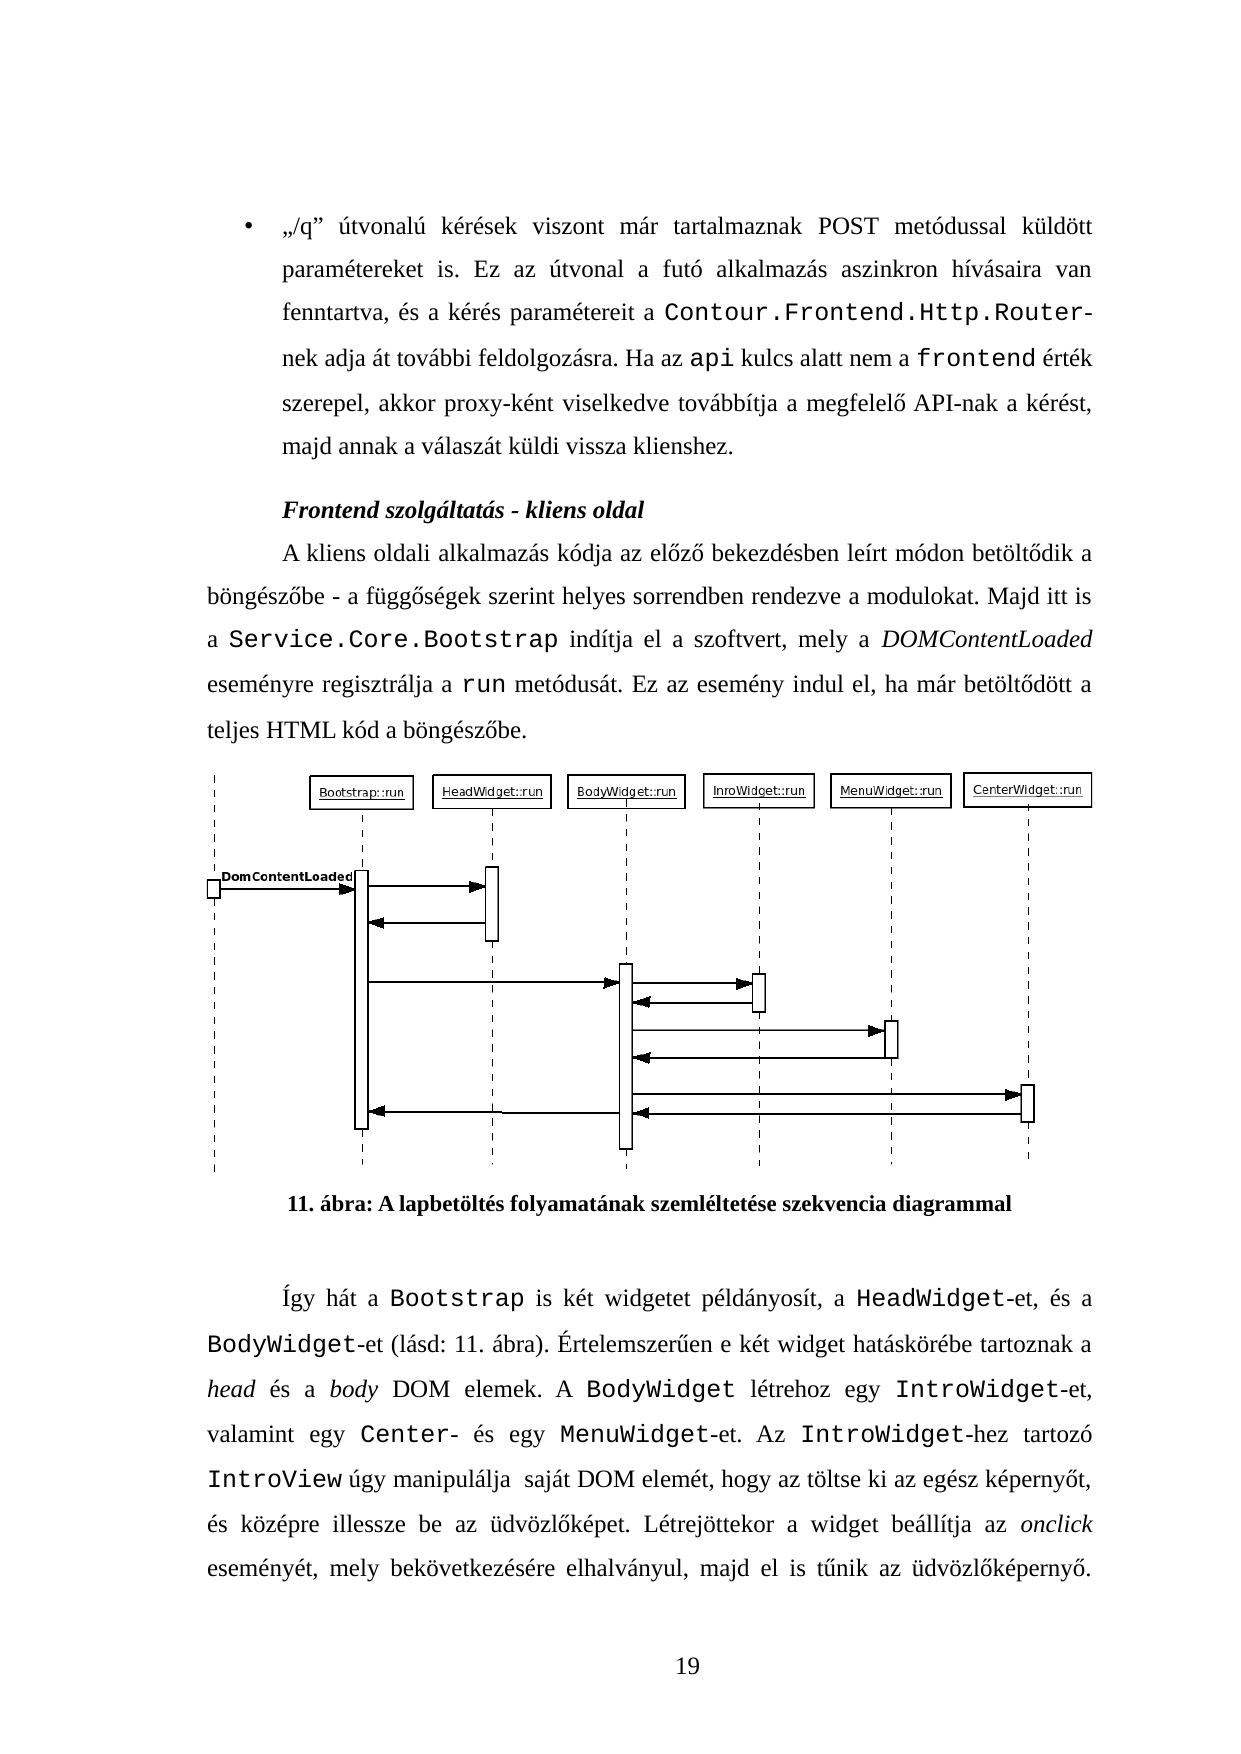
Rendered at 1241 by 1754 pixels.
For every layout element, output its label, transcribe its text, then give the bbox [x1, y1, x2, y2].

text 11. ábra: A lapbetöltés folyamatának szemléltetése szekvencia diagrammal [207, 1177, 1092, 1216]
text A kliens oldali alkalmazás kódja az előző bekezdésben leírt módon betöltődik a böngészőbe - a függőségek szerint helyes sorrendben rendezve a modulokat. Majd itt is a Service.Core.Bootstrap indítja el a szoftvert, mely a DOMContentLoaded eseményre regisztrálja a run metódusát. Ez az esemény indul el, ha már betöltődött a teljes HTML kód a böngészőbe. [207, 538, 1092, 743]
list „/q” útvonalú kérések viszont már tartalmaznak POST metódussal küldött paramétereket is. Ez az útvonal a futó alkalmazás aszinkron hívásaira van fenntartva, és a kérés paramétereit a Contour.Frontend.Http.Router-nek adja át további feldolgozásra. Ha az api kulcs alatt nem a frontend érték szerepel, akkor proxy-ként viselkedve továbbítja a megfelelő API-nak a kérést, majd annak a válaszát küldi vissza klienshez. [244, 211, 1092, 460]
text Így hát a Bootstrap is két widgetet példányosít, a HeadWidget-et, és a BodyWidget-et (lásd: 11. ábra). Értelemszerűen e két widget hatáskörébe tartoznak a head és a body DOM elemek. A BodyWidget létrehoz egy IntroWidget-et, valamint egy Center- és egy MenuWidget-et. Az IntroWidget-hez tartozó IntroView úgy manipulálja saját DOM elemét, hogy az töltse ki az egész képernyőt, és középre illessze be az üdvözlőképet. Létrejöttekor a widget beállítja az onclick eseményét, mely bekövetkezésére elhalványul, majd el is tűnik az üdvözlőképernyő. [207, 1283, 1092, 1581]
subtitle Frontend szolgáltatás - kliens oldal [244, 495, 1092, 524]
picture [206, 772, 1093, 1177]
